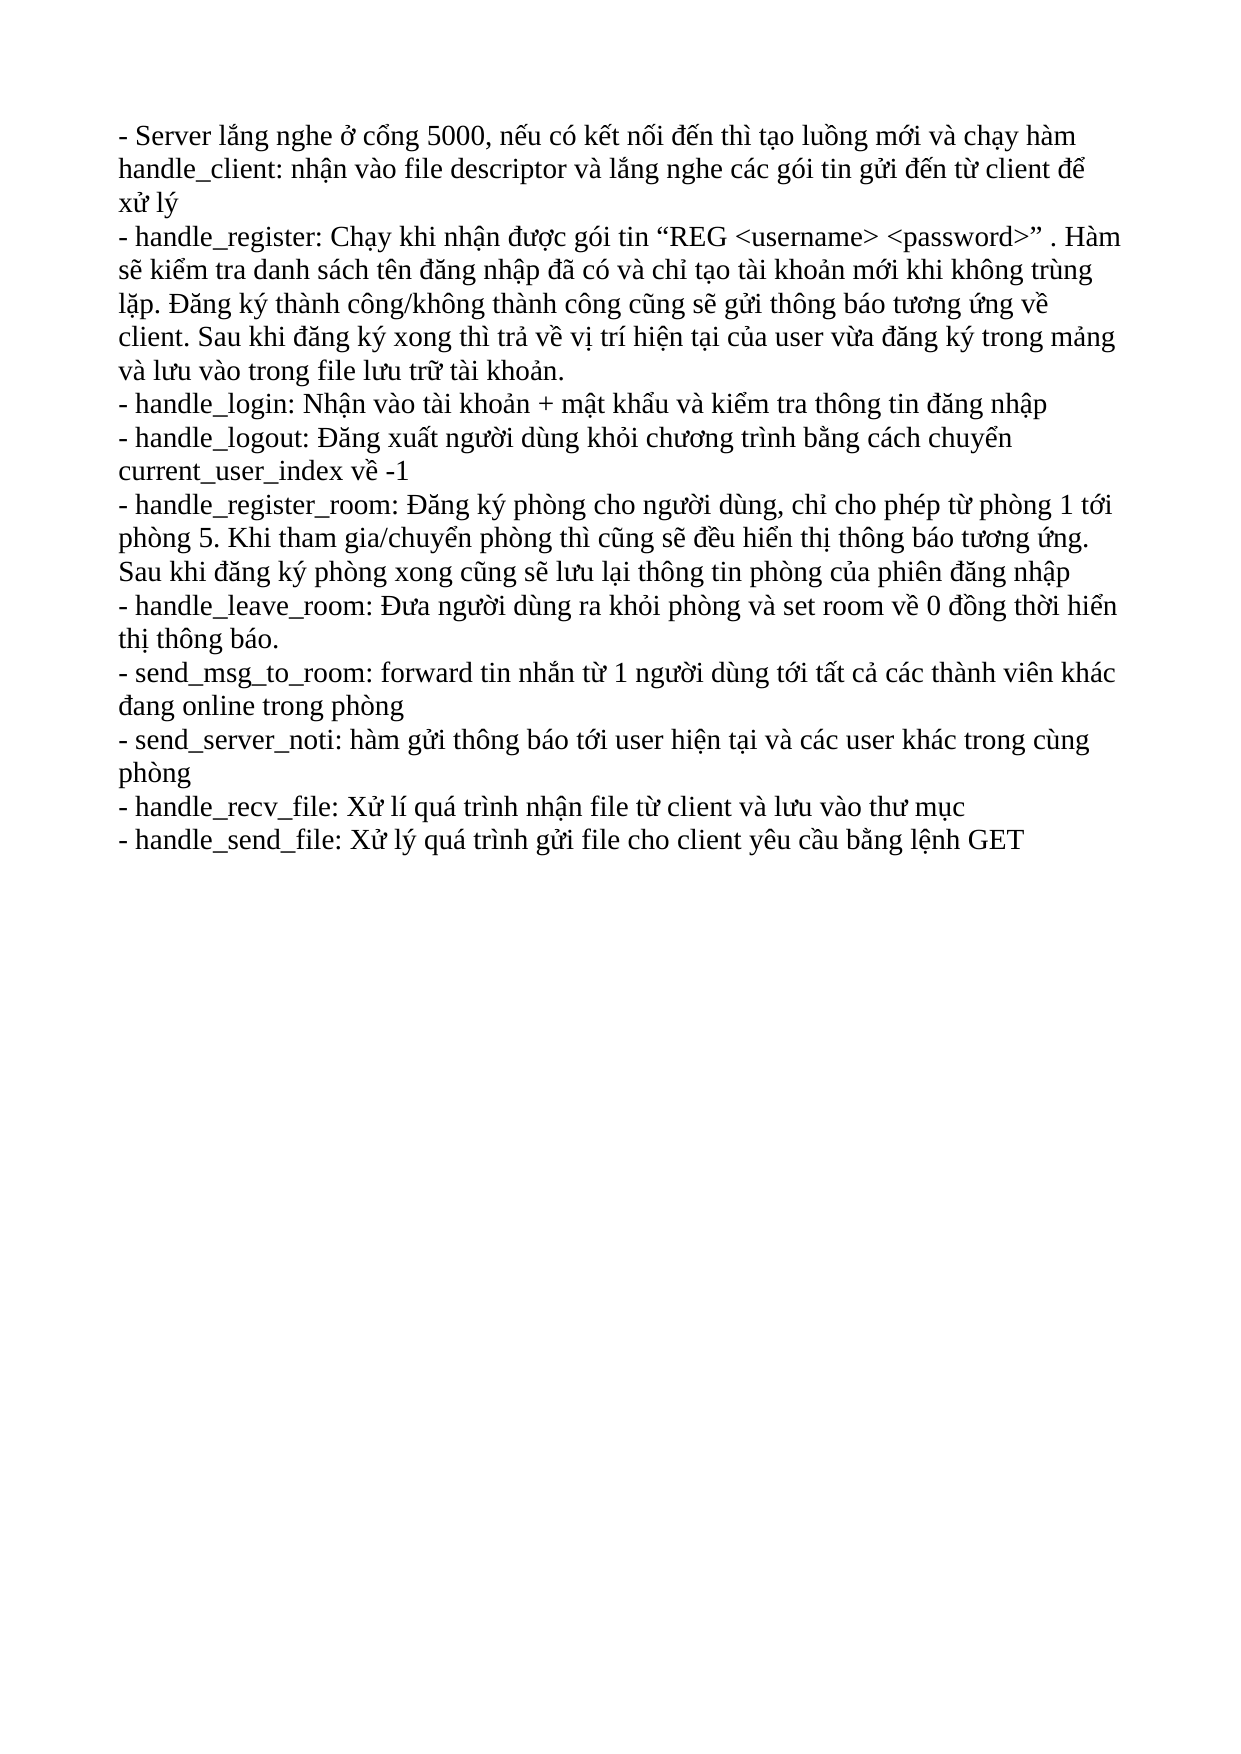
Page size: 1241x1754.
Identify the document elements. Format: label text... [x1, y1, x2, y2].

text - handle_register: Chạy khi nhận được gói tin “REG <username> <password>” . Hàm sẽ kiểm tra danh sách tên đăng nhập đã có và chỉ tạo tài khoản mới khi không trùng lặp. Đăng ký thành công/không thành công cũng sẽ gửi thông báo tương ứng về client. Sau khi đăng ký xong thì trả về vị trí hiện tại của user vừa đăng ký trong mảng và lưu vào trong file lưu trữ tài khoản. [118, 219, 1122, 386]
text - handle_logout: Đăng xuất người dùng khỏi chương trình bằng cách chuyển current_user_index về -1 [118, 420, 1122, 487]
text - handle_login: Nhận vào tài khoản + mật khẩu và kiểm tra thông tin đăng nhập [118, 386, 1122, 420]
text - handle_register_room: Đăng ký phòng cho người dùng, chỉ cho phép từ phòng 1 tới phòng 5. Khi tham gia/chuyển phòng thì cũng sẽ đều hiển thị thông báo tương ứng. Sau khi đăng ký phòng xong cũng sẽ lưu lại thông tin phòng của phiên đăng nhập [118, 487, 1122, 588]
text - handle_leave_room: Đưa người dùng ra khỏi phòng và set room về 0 đồng thời hiển thị thông báo. [118, 588, 1122, 655]
text - send_server_noti: hàm gửi thông báo tới user hiện tại và các user khác trong cùng phòng [118, 722, 1122, 789]
text - Server lắng nghe ở cổng 5000, nếu có kết nối đến thì tạo luồng mới và chạy hàm handle_client: nhận vào file descriptor và lắng nghe các gói tin gửi đến từ client để xử lý [118, 118, 1122, 219]
text - send_msg_to_room: forward tin nhắn từ 1 người dùng tới tất cả các thành viên khác đang online trong phòng [118, 655, 1122, 722]
text - handle_send_file: Xử lý quá trình gửi file cho client yêu cầu bằng lệnh GET [118, 822, 1122, 856]
text - handle_recv_file: Xử lí quá trình nhận file từ client và lưu vào thư mục [118, 789, 1122, 822]
